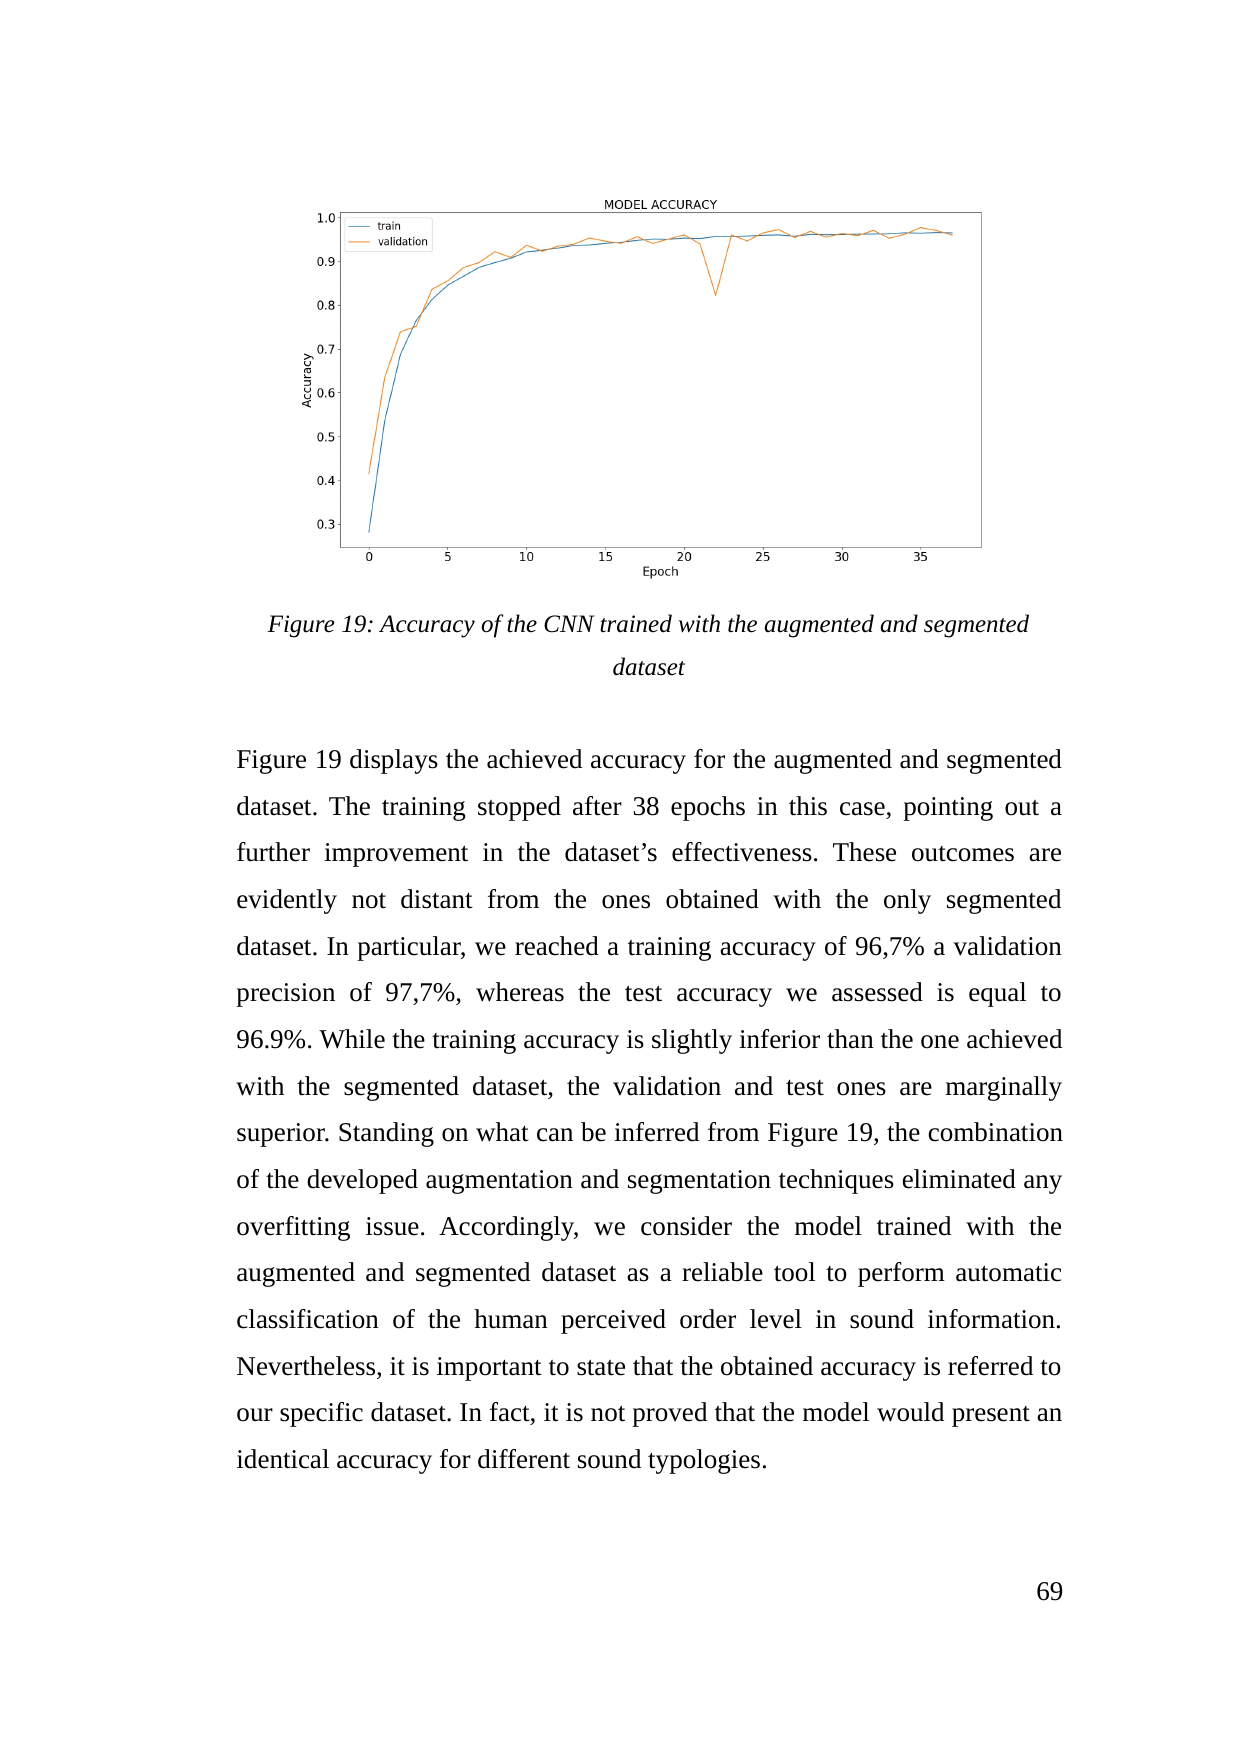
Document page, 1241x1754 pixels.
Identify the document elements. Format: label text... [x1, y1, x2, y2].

text Figure 19 displays the achieved accuracy for the augmented and segmented dataset. The training stopped after 38 epochs in this case, pointing out a further improvement in the dataset’s effectiveness. These outcomes are evidently not distant from the ones obtained with the only segmented dataset. In particular, we reached a training accuracy of 96,7% a validation precision of 97,7%, whereas the test accuracy we assessed is equal to 96.9%. While the training accuracy is slightly inferior than the one achieved with the segmented dataset, the validation and test ones are marginally superior. Standing on what can be inferred from Figure 19, the combination of the developed augmentation and segmentation techniques eliminated any overfitting issue. Accordingly, we consider the model trained with the augmented and segmented dataset as a reliable tool to perform automatic classification of the human perceived order level in sound information. Nevertheless, it is important to state that the obtained accuracy is referred to our specific dataset. In fact, it is not proved that the model would present an identical accuracy for different sound typologies. [236, 743, 1063, 1474]
text Figure 19: Accuracy of the CNN trained with the augmented and segmented dataset [236, 595, 1063, 681]
picture [236, 160, 1063, 595]
